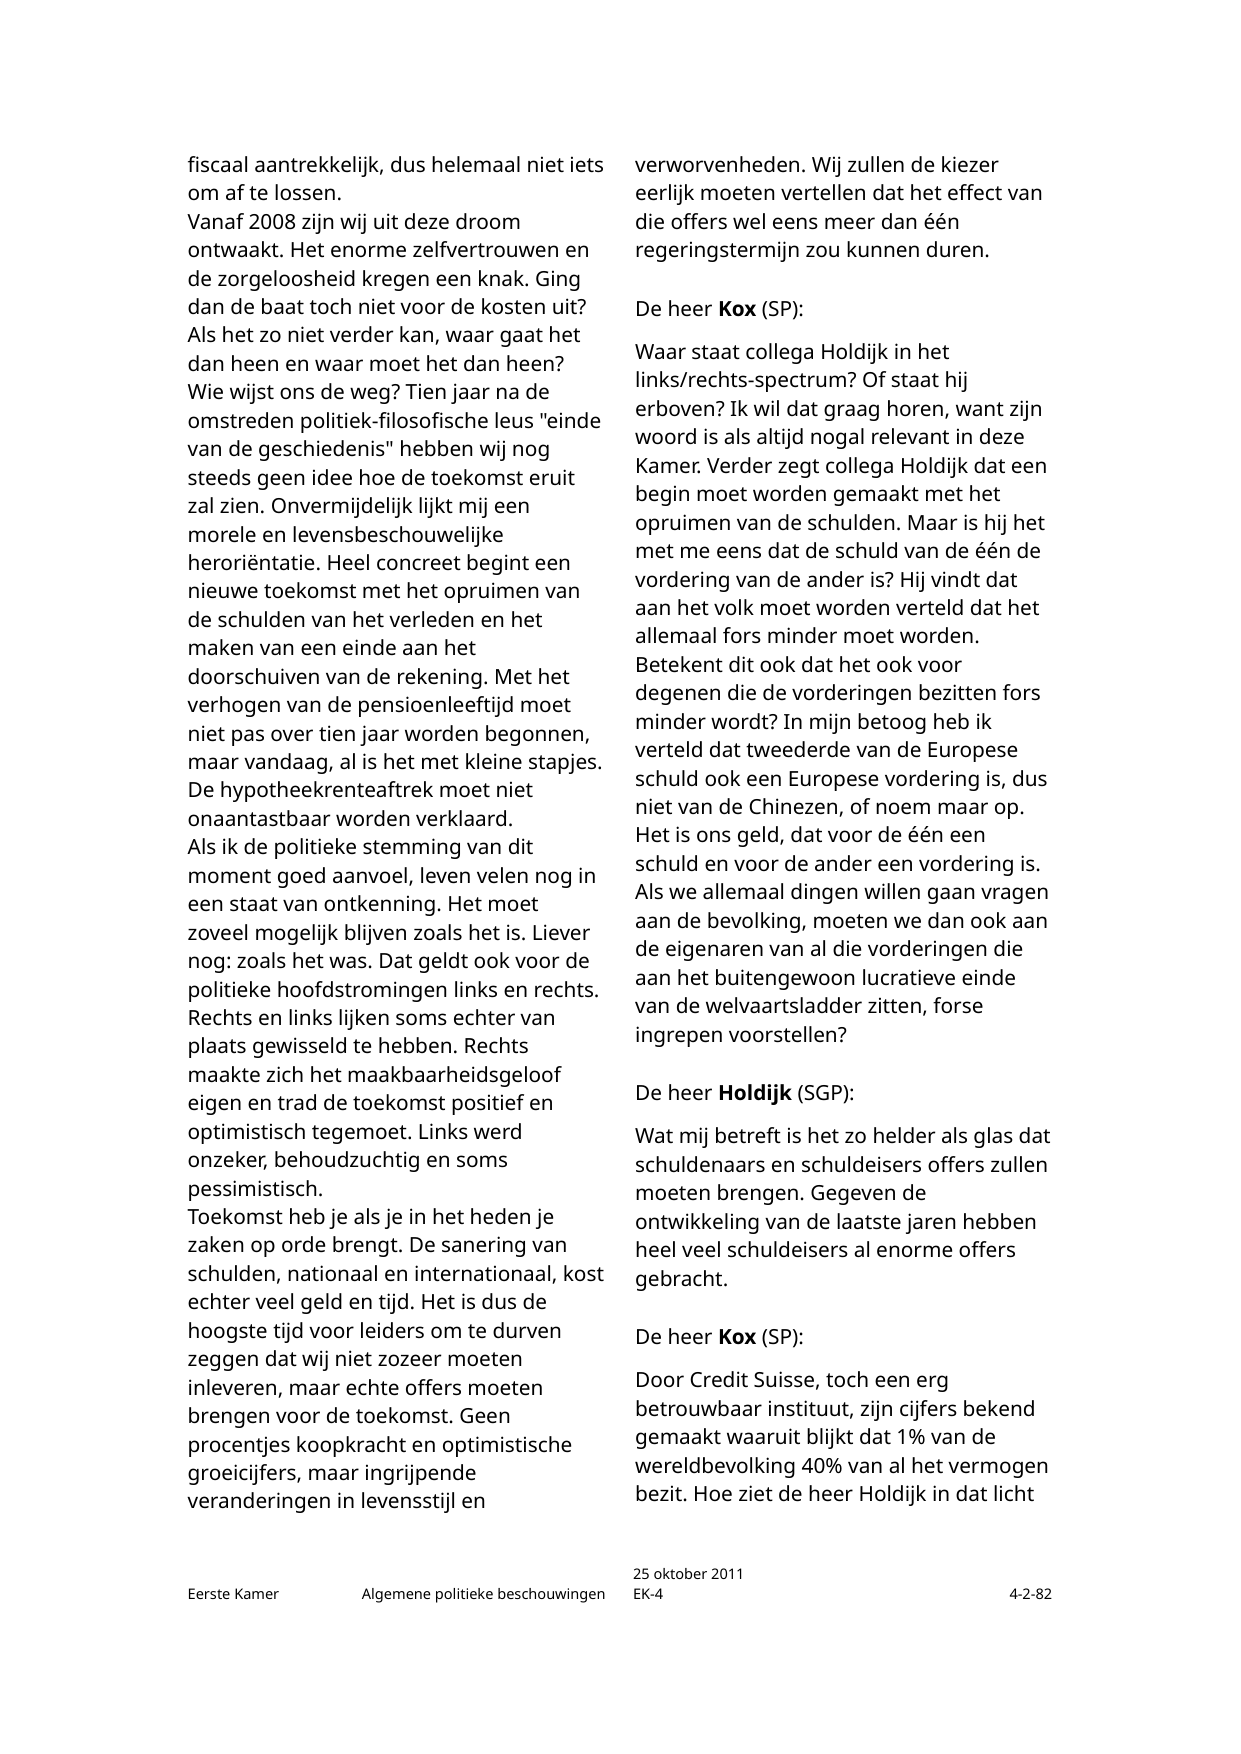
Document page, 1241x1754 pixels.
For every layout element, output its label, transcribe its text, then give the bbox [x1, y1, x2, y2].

text verworvenheden. Wij zullen de kiezer eerlijk moeten vertellen dat het effect van die offers wel eens meer dan één regeringstermijn zou kunnen duren. [635, 150, 1053, 264]
text Door Credit Suisse, toch een erg betrouwbaar instituut, zijn cijfers bekend gemaakt waaruit blijkt dat 1% van de wereldbevolking 40% van al het vermogen bezit. Hoe ziet de heer Holdijk in dat licht [635, 1366, 1053, 1508]
text Waar staat collega Holdijk in het links/rechts-spectrum? Of staat hij erboven? Ik wil dat graag horen, want zijn woord is als altijd nogal relevant in deze Kamer. Verder zegt collega Holdijk dat een begin moet worden gemaakt met het opruimen van de schulden. Maar is hij het met me eens dat de schuld van de één de vordering van de ander is? Hij vindt dat aan het volk moet worden verteld dat het allemaal fors minder moet worden. Betekent dit ook dat het ook voor degenen die de vorderingen bezitten fors minder wordt? In mijn betoog heb ik verteld dat tweederde van de Europese schuld ook een Europese vordering is, dus niet van de Chinezen, of noem maar op. Het is ons geld, dat voor de één een schuld en voor de ander een vordering is. Als we allemaal dingen willen gaan vragen aan de bevolking, moeten we dan ook aan de eigenaren van al die vorderingen die aan het buitengewoon lucratieve einde van de welvaartsladder zitten, forse ingrepen voorstellen? [635, 337, 1053, 1048]
text Vanaf 2008 zijn wij uit deze droom ontwaakt. Het enorme zelfvertrouwen en de zorgeloosheid kregen een knak. Ging dan de baat toch niet voor de kosten uit? Als het zo niet verder kan, waar gaat het dan heen en waar moet het dan heen? Wie wijst ons de weg? Tien jaar na de omstreden politiek-filosofische leus "einde van de geschiedenis" hebben wij nog steeds geen idee hoe de toekomst eruit zal zien. Onvermijdelijk lijkt mij een morele en levensbeschouwelijke heroriëntatie. Heel concreet begint een nieuwe toekomst met het opruimen van de schulden van het verleden en het maken van een einde aan het doorschuiven van de rekening. Met het verhogen van de pensioenleeftijd moet niet pas over tien jaar worden begonnen, maar vandaag, al is het met kleine stapjes. De hypotheekrenteaftrek moet niet onaantastbaar worden verklaard. [187, 207, 605, 832]
text Als ik de politieke stemming van dit moment goed aanvoel, leven velen nog in een staat van ontkenning. Het moet zoveel mogelijk blijven zoals het is. Liever nog: zoals het was. Dat geldt ook voor de politieke hoofdstromingen links en rechts. Rechts en links lijken soms echter van plaats gewisseld te hebben. Rechts maakte zich het maakbaarheidsgeloof eigen en trad de toekomst positief en optimistisch tegemoet. Links werd onzeker, behoudzuchtig en soms pessimistisch. [187, 832, 605, 1202]
text Toekomst heb je als je in het heden je zaken op orde brengt. De sanering van schulden, nationaal en internationaal, kost echter veel geld en tijd. Het is dus de hoogste tijd voor leiders om te durven zeggen dat wij niet zozeer moeten inleveren, maar echte offers moeten brengen voor de toekomst. Geen procentjes koopkracht en optimistische groeicijfers, maar ingrijpende veranderingen in levensstijl en [187, 1202, 605, 1515]
text De heer Holdijk (SGP): [635, 1078, 1053, 1107]
text fiscaal aantrekkelijk, dus helemaal niet iets om af te lossen. [187, 150, 605, 207]
text De heer Kox (SP): [635, 1322, 1053, 1351]
text Wat mij betreft is het zo helder als glas dat schuldenaars en schuldeisers offers zullen moeten brengen. Gegeven de ontwikkeling van de laatste jaren hebben heel veel schuldeisers al enorme offers gebracht. [635, 1122, 1053, 1292]
text De heer Kox (SP): [635, 294, 1053, 322]
